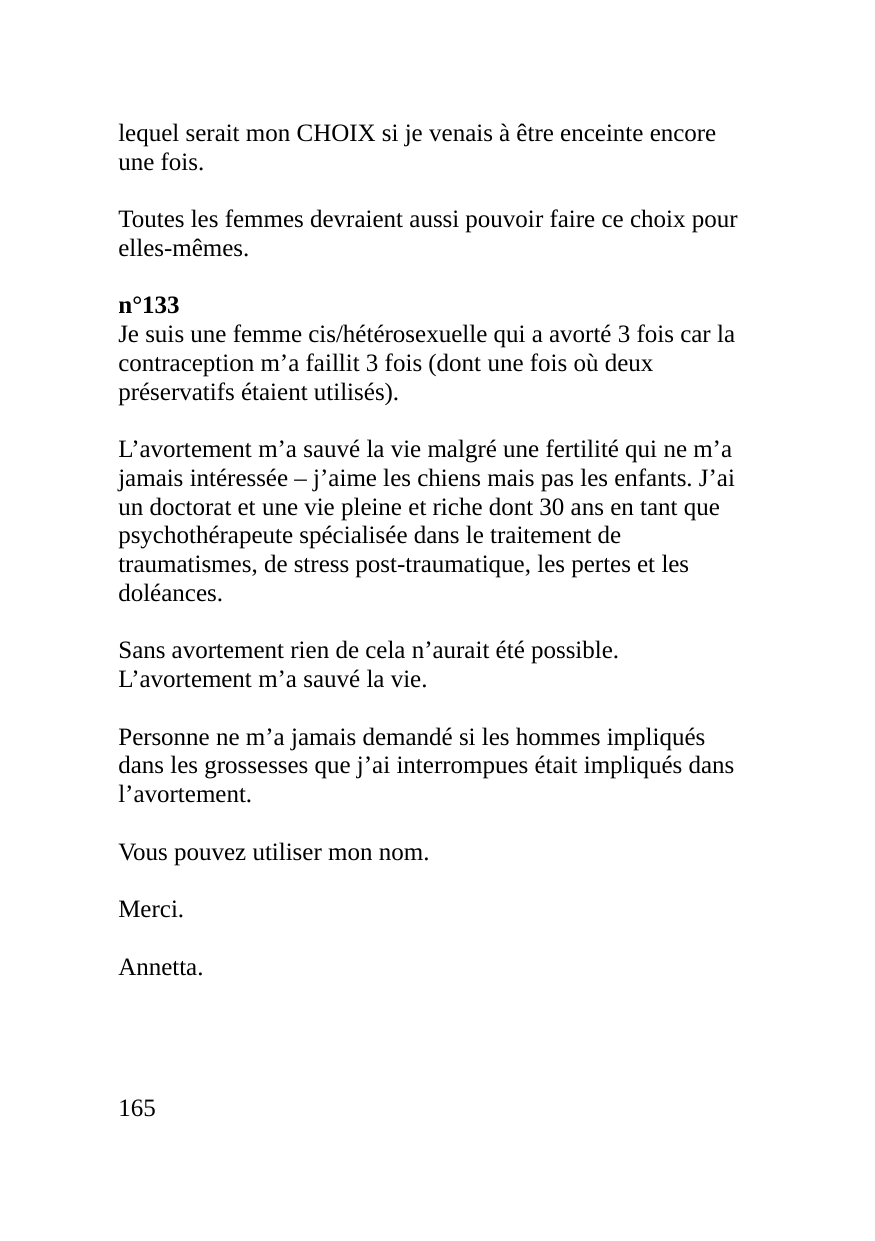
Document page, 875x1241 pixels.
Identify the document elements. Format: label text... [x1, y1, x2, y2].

text lequel serait mon CHOIX si je venais à être enceinte encore une fois. [118, 118, 756, 176]
text n°133 [118, 291, 756, 319]
text Annetta. [118, 952, 756, 981]
text Sans avortement rien de cela n’aurait été possible. L’avortement m’a sauvé la vie. [118, 636, 756, 693]
text Toutes les femmes devraient aussi pouvoir faire ce choix pour elles-mêmes. [118, 204, 756, 262]
text Personne ne m’a jamais demandé si les hommes impliqués dans les grossesses que j’ai interrompues était impliqués dans l’avortement. [118, 722, 756, 808]
text L’avortement m’a sauvé la vie malgré une fertilité qui ne m’a jamais intéressée – j’aime les chiens mais pas les enfants. J’ai un doctorat et une vie pleine et riche dont 30 ans en tant que psychothérapeute spécialisée dans le traitement de traumatismes, de stress post-traumatique, les pertes et les doléances. [118, 434, 756, 607]
text Je suis une femme cis/hétérosexuelle qui a avorté 3 fois car la contraception m’a faillit 3 fois (dont une fois où deux préservatifs étaient utilisés). [118, 319, 756, 406]
text Vous pouvez utiliser mon nom. [118, 837, 756, 866]
text Merci. [118, 894, 756, 923]
